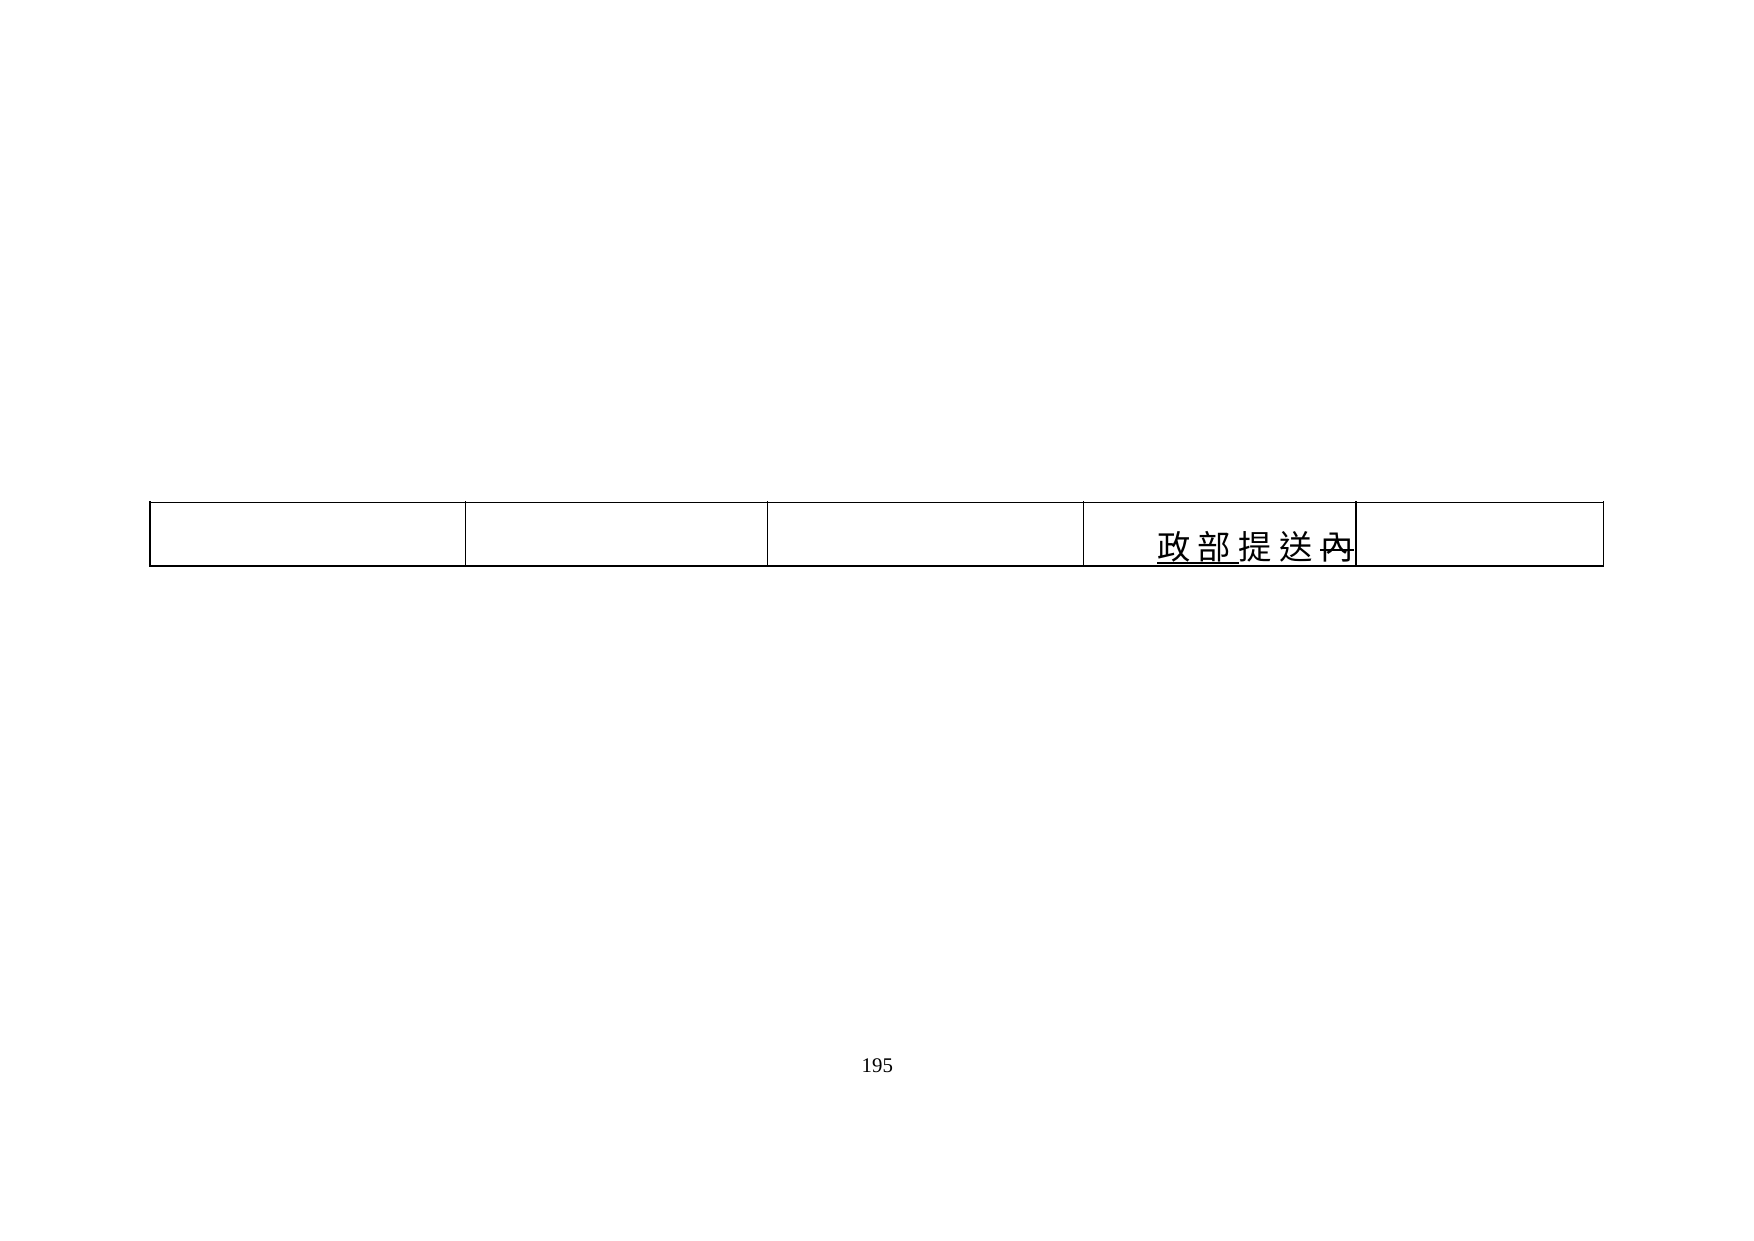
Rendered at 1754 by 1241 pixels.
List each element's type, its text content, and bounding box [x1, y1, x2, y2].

table_cell [1357, 503, 1603, 565]
table_cell [768, 503, 1083, 565]
table_cell 政部提送內 [1084, 503, 1355, 565]
table_cell [151, 503, 465, 565]
table_cell [466, 503, 767, 565]
